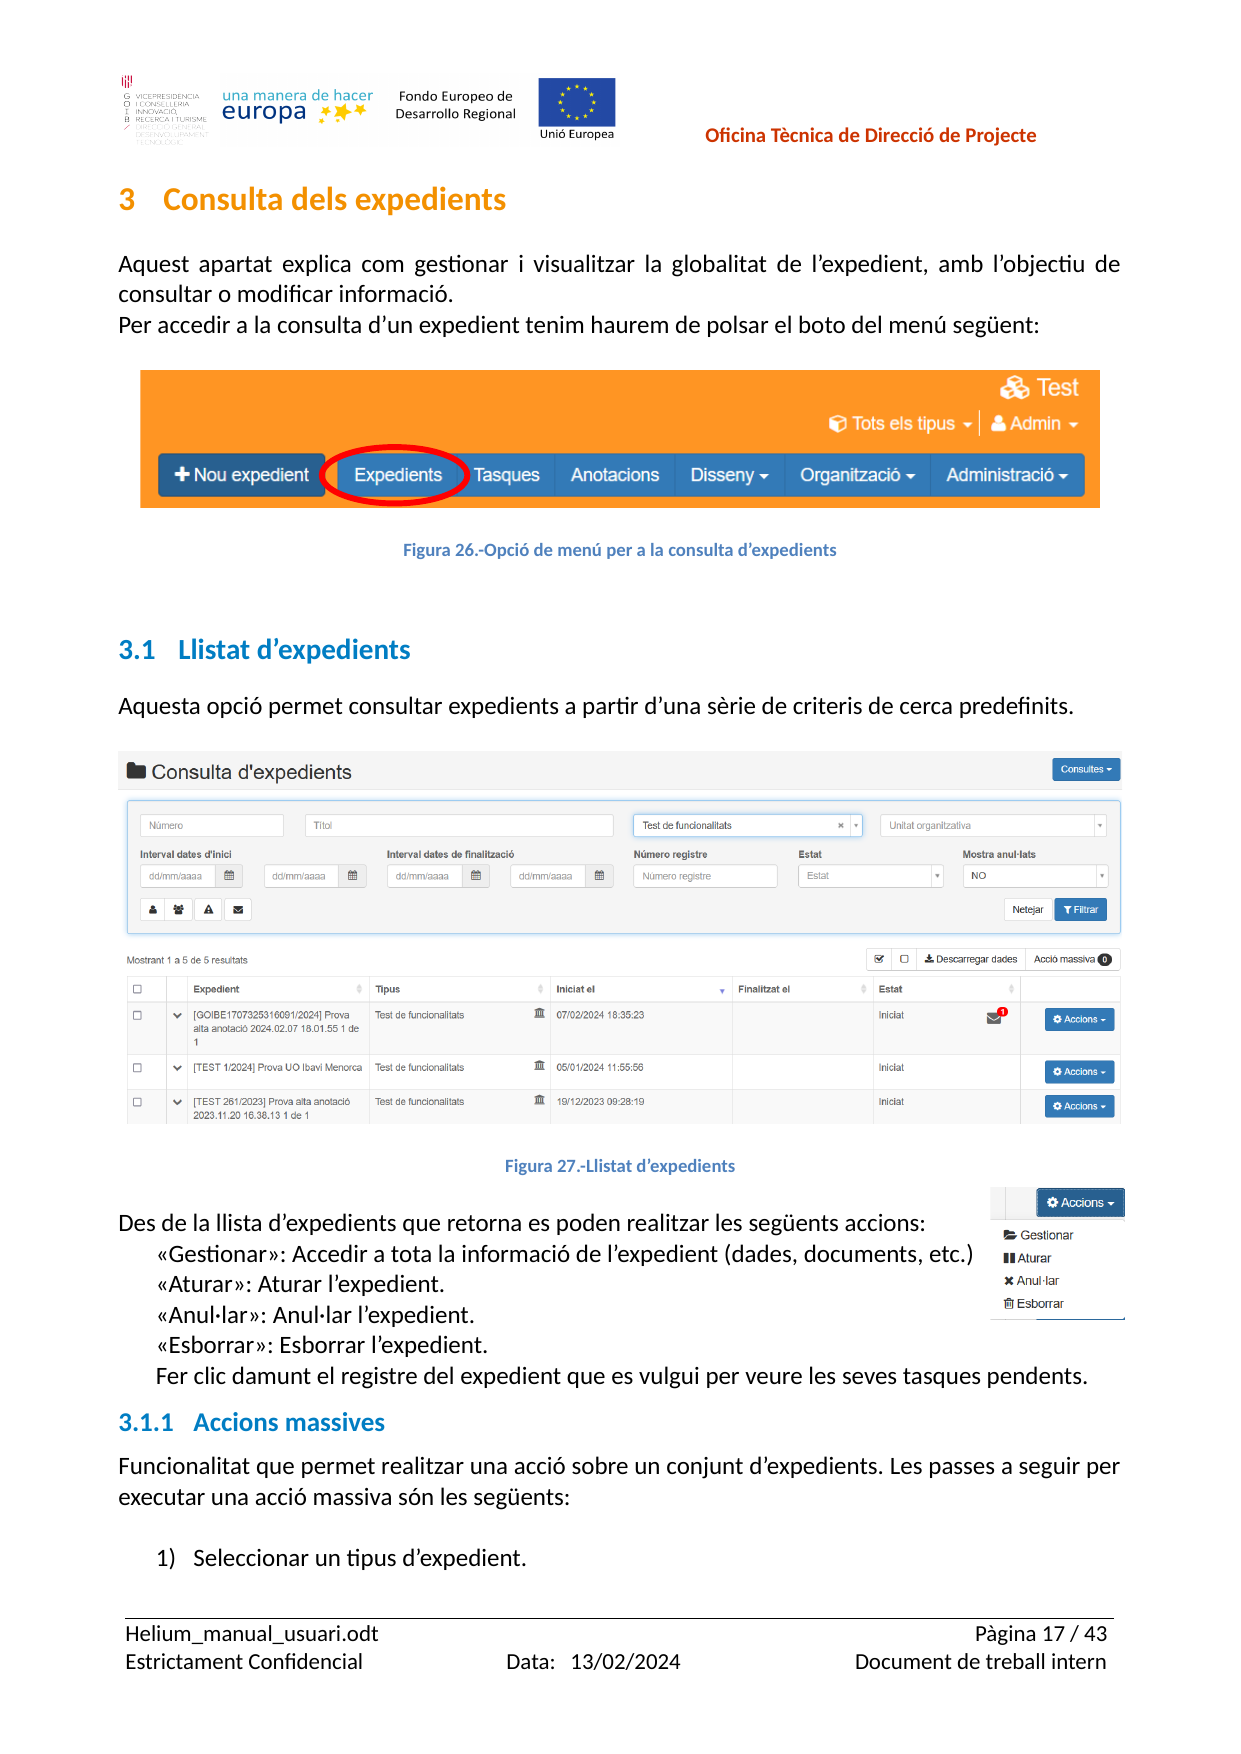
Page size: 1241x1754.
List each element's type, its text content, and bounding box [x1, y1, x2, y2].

picture [140, 370, 1100, 508]
text «Esborrar»: Esborrar l’expedient. [118, 1329, 1122, 1360]
text Per accedir a la consulta d’un expedient tenim haurem de polsar el boto del menú següent: [118, 309, 1122, 339]
picture [118, 751, 1123, 1124]
list Seleccionar un tipus d’expedient. [156, 1542, 1122, 1572]
text Funcionalitat que permet realitzar una acció sobre un conjunt d’expedients. Les passes a seguir per executar una acció massiva són les següents: [118, 1450, 1122, 1511]
text «Gestionar»: Accedir a tota la informació de l’expedient (dades, documents, etc.) [156, 1238, 990, 1268]
picture [219, 73, 621, 147]
subtitle Llistat d’expedients [118, 631, 1122, 667]
picture [118, 73, 213, 147]
text Des de la llista d’expedients que retorna es poden realitzar les següents accions: [118, 1207, 990, 1238]
text Figura 26.-Opció de menú per a la consulta d’expedients [118, 538, 1122, 561]
text Figura 27.-Llistat d’expedients [118, 1154, 1122, 1177]
text Fer clic damunt el registre del expedient que es vulgui per veure les seves tasques pendents. [156, 1360, 1122, 1390]
subtitle Consulta dels expedients [118, 178, 1122, 218]
text «Aturar»: Aturar l’expedient. [118, 1268, 990, 1299]
picture [990, 1187, 1125, 1320]
subtitle Accions massives [118, 1405, 1122, 1438]
text Aquest apartat explica com gestionar i visualitzar la globalitat de l’expedient, amb l’objectiu de consultar o modificar informació. [118, 248, 1122, 309]
text Aquesta opció permet consultar expedients a partir d’una sèrie de criteris de cerca predefinits. [118, 690, 1122, 721]
text «Anul·lar»: Anul·lar l’expedient. [118, 1299, 1122, 1329]
